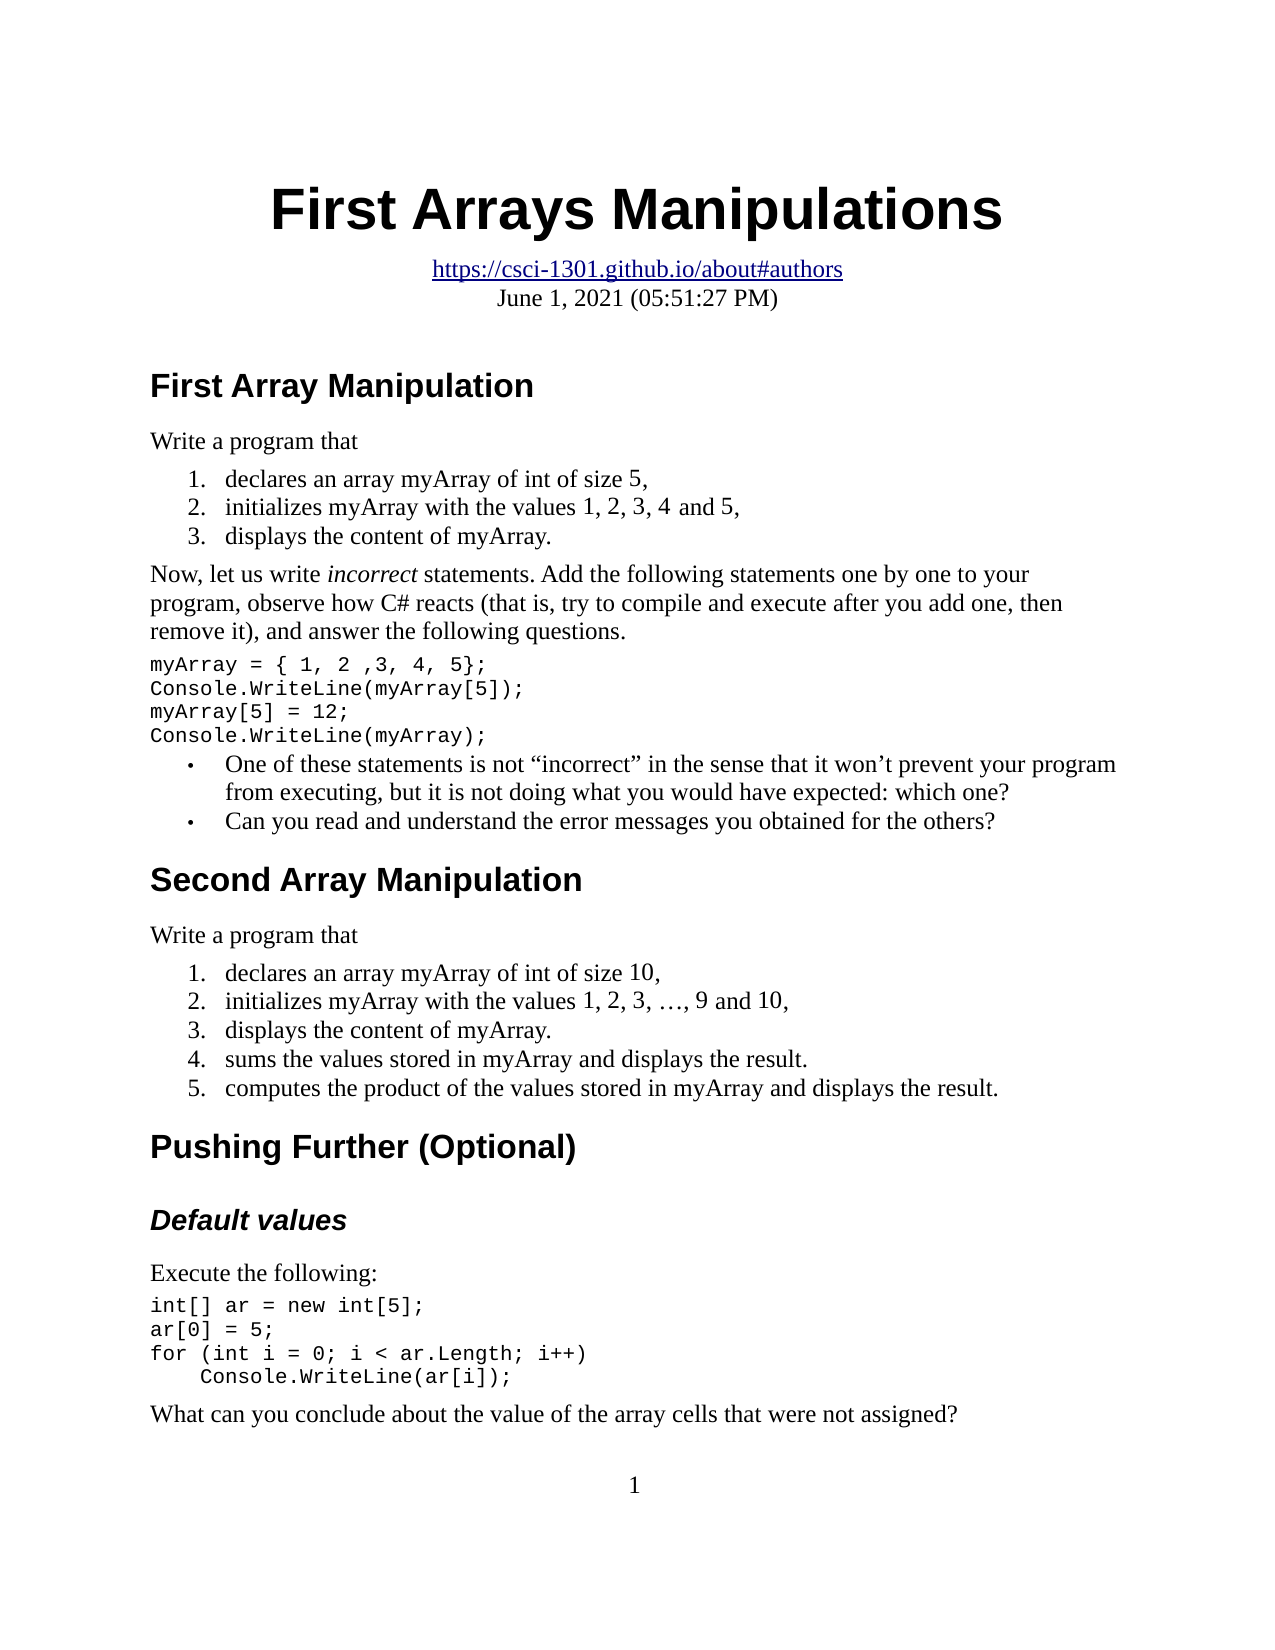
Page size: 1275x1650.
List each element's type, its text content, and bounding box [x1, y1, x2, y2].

subtitle First Array Manipulation [150, 366, 1125, 404]
list declares an array myArray of int of size , [187, 958, 1125, 986]
text for (int i = 0; i < ar.Length; i++) [150, 1343, 1125, 1366]
text Console.WriteLine(myArray); [150, 725, 1125, 749]
subtitle Default values [150, 1203, 1125, 1236]
text Now, let us write incorrect statements. Add the following statements one by one to your program, observe how C# reacts (that is, try to compile and execute after you add one, then remove it), and answer the following questions. [150, 559, 1125, 645]
text Console.WriteLine(myArray[5]); [150, 678, 1125, 701]
text June 1, 2021 (05:51:27 PM) [150, 283, 1125, 312]
text myArray = { 1, 2 ,3, 4, 5}; [150, 654, 1125, 678]
text int[] ar = new int[5]; [150, 1295, 1125, 1319]
text What can you conclude about the value of the array cells that were not assigned? [150, 1399, 1125, 1428]
text Write a program that [150, 920, 1125, 949]
list computes the product of the values stored in myArray and displays the result. [187, 1073, 1125, 1101]
subtitle Pushing Further (Optional) [150, 1126, 1125, 1165]
list initializes myArray with the values , , , …, and , [187, 986, 1125, 1015]
title First Arrays Manipulations [150, 175, 1125, 242]
subtitle Second Array Manipulation [150, 860, 1125, 898]
text myArray[5] = 12; [150, 701, 1125, 725]
text https://csci-1301.github.io/about#authors [150, 254, 1125, 283]
list sums the values stored in myArray and displays the result. [187, 1044, 1125, 1073]
text Write a program that [150, 426, 1125, 455]
text ar[0] = 5; [150, 1319, 1125, 1343]
list Can you read and understand the error messages you obtained for the others? [187, 806, 1125, 835]
text Console.WriteLine(ar[i]); [150, 1366, 1125, 1390]
text Execute the following: [150, 1258, 1125, 1286]
list displays the content of myArray. [187, 1015, 1125, 1044]
list initializes myArray with the values , , , and , [187, 492, 1125, 521]
list displays the content of myArray. [187, 521, 1125, 550]
list One of these statements is not “incorrect” in the sense that it won’t prevent your program from executing, but it is not doing what you would have expected: which one? [187, 749, 1125, 806]
list declares an array myArray of int of size , [187, 464, 1125, 492]
